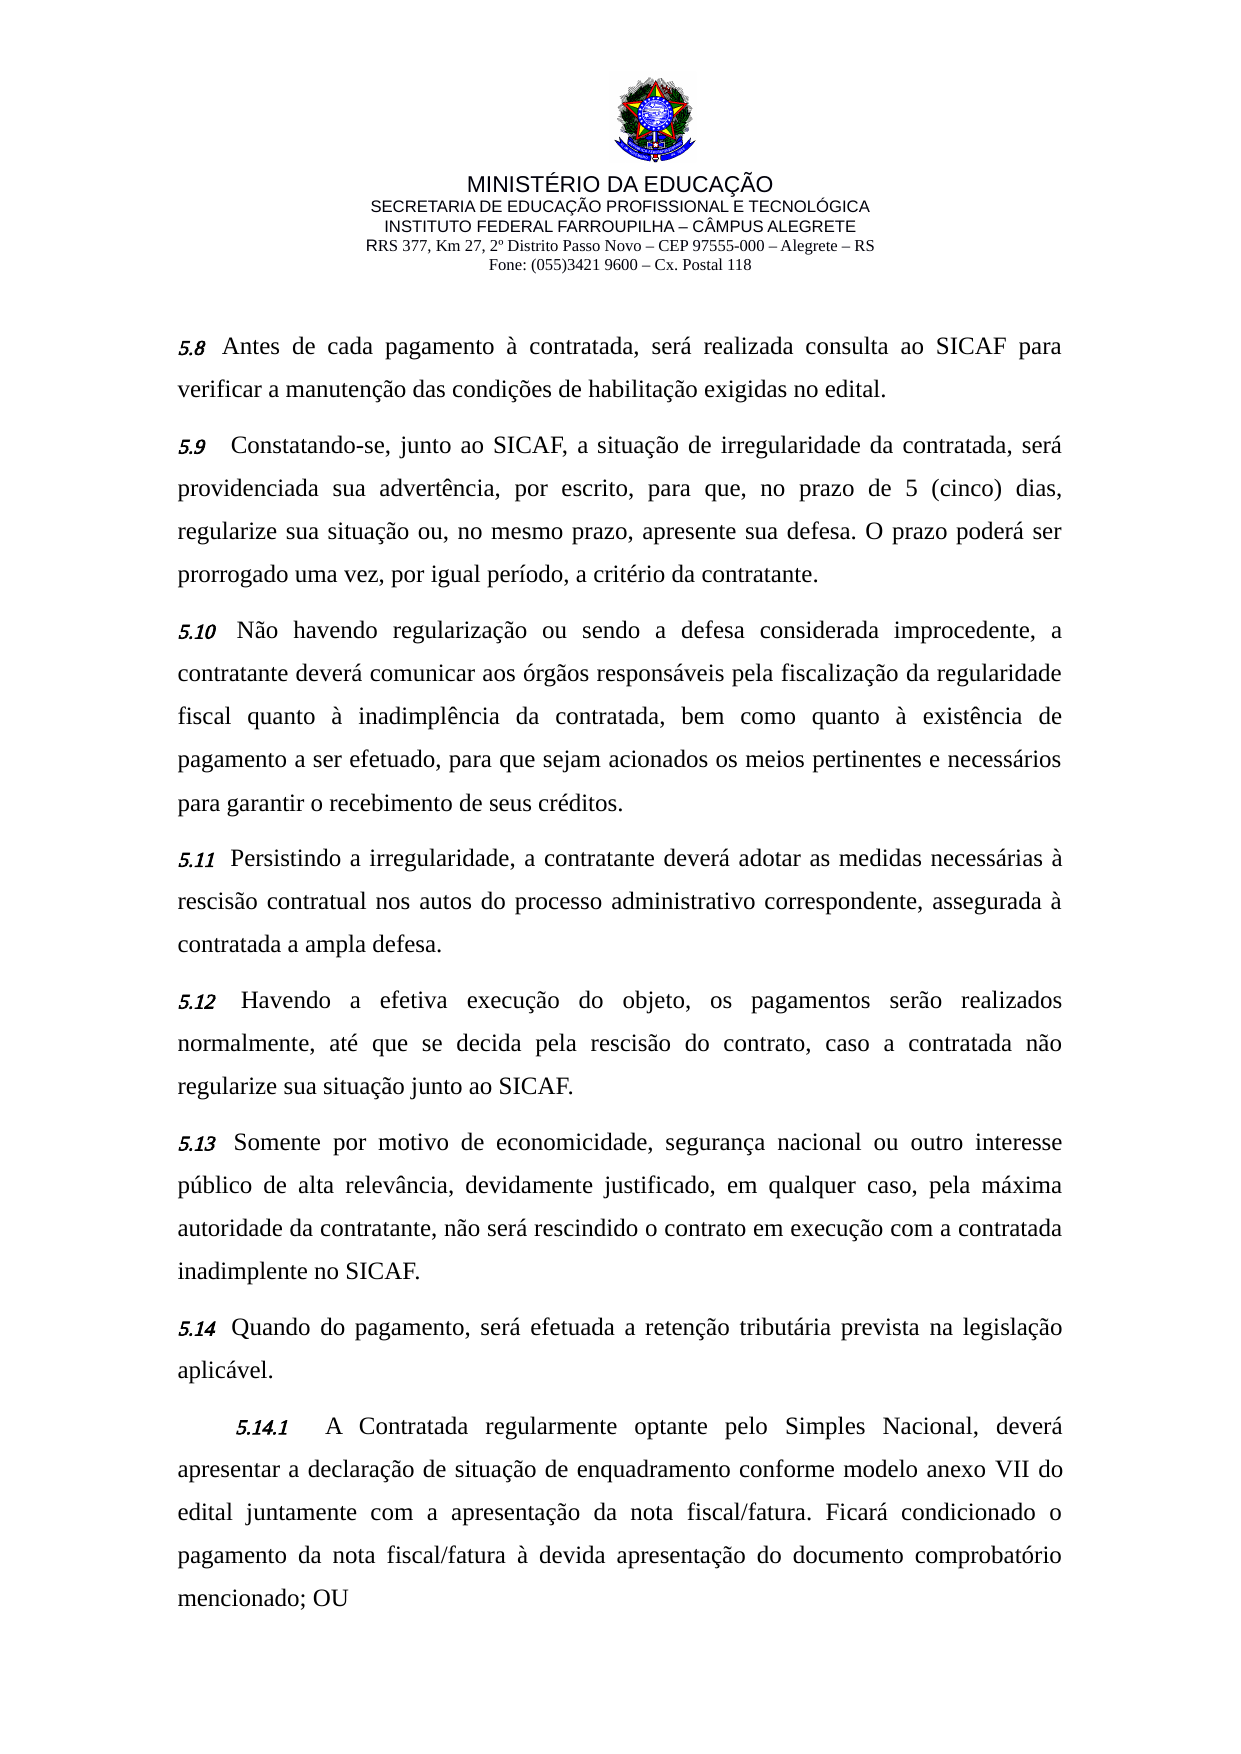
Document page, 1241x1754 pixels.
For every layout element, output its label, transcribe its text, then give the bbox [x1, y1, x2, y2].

list Somente por motivo de economicidade, segurança nacional ou outro interesse público de alta relevância, devidamente justificado, em qualquer caso, pela máxima autoridade da contratante, não será rescindido o contrato em execução com a contratada inadimplente no SICAF. [177, 1127, 1063, 1285]
list Havendo a efetiva execução do objeto, os pagamentos serão realizados normalmente, até que se decida pela rescisão do contrato, caso a contratada não regularize sua situação junto ao SICAF. [177, 985, 1063, 1100]
list A Contratada regularmente optante pelo Simples Nacional, deverá apresentar a declaração de situação de enquadramento conforme modelo anexo VII do edital juntamente com a apresentação da nota fiscal/fatura. Ficará condicionado o pagamento da nota fiscal/fatura à devida apresentação do documento comprobatório mencionado; OU [177, 1411, 1063, 1612]
list Persistindo a irregularidade, a contratante deverá adotar as medidas necessárias à rescisão contratual nos autos do processo administrativo correspondente, assegurada à contratada a ampla defesa. [177, 843, 1063, 958]
list Não havendo regularização ou sendo a defesa considerada improcedente, a contratante deverá comunicar aos órgãos responsáveis pela fiscalização da regularidade fiscal quanto à inadimplência da contratada, bem como quanto à existência de pagamento a ser efetuado, para que sejam acionados os meios pertinentes e necessários para garantir o recebimento de seus créditos. [177, 615, 1063, 816]
list Constatando-se, junto ao SICAF, a situação de irregularidade da contratada, será providenciada sua advertência, por escrito, para que, no prazo de 5 (cinco) dias, regularize sua situação ou, no mesmo prazo, apresente sua defesa. O prazo poderá ser prorrogado uma vez, por igual período, a critério da contratante. [177, 430, 1063, 588]
list Antes de cada pagamento à contratada, será realizada consulta ao SICAF para verificar a manutenção das condições de habilitação exigidas no edital. [177, 331, 1063, 403]
list Quando do pagamento, será efetuada a retenção tributária prevista na legislação aplicável. [177, 1312, 1063, 1384]
picture [608, 71, 697, 163]
